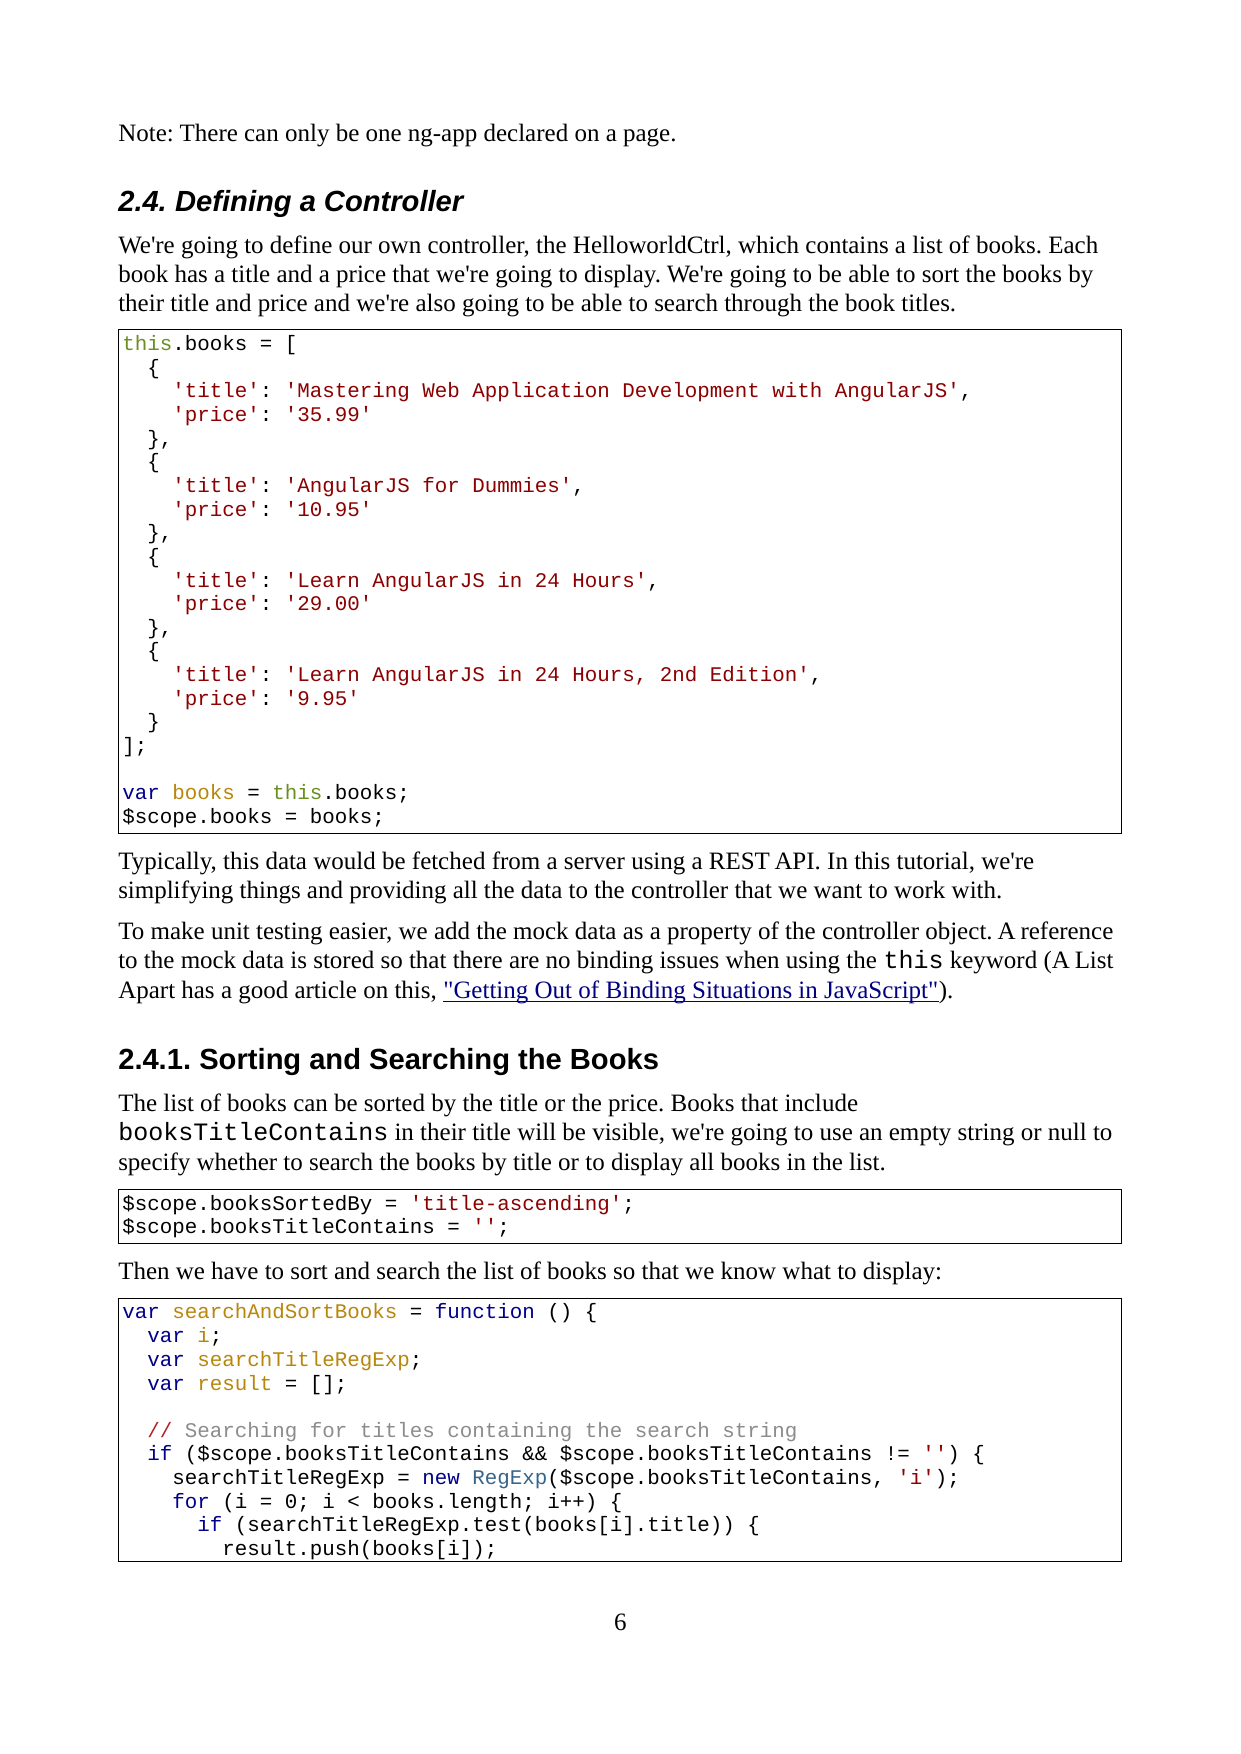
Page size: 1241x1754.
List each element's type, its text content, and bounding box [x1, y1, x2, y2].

text var result = []; [119, 1368, 1121, 1392]
text var i; [119, 1321, 1121, 1345]
text 'price': '35.99' [119, 400, 1121, 424]
text Then we have to sort and search the list of books so that we know what to display: [118, 1256, 1122, 1285]
text if (searchTitleRegExp.test(books[i].title)) { [119, 1510, 1121, 1534]
text The list of books can be sorted by the title or the price. Books that include booksTitleContains in their title will be visible, we're going to use an empty string or null to specify whether to search the books by title or to display all books in the list. [118, 1088, 1122, 1176]
text $scope.books = books; [119, 802, 1121, 833]
text Typically, this data would be fetched from a server using a REST API. In this tutorial, we're simplifying things and providing all the data to the controller that we want to work with. [118, 846, 1122, 903]
text To make unit testing easier, we add the mock data as a property of the controller object. A reference to the mock data is stored so that there are no binding issues when using the this keyword (A List Apart has a good article on this, "Getting Out of Binding Situations in JavaScript"). [118, 916, 1122, 1004]
text 'price': '10.95' [119, 495, 1121, 518]
text We're going to define our own controller, the HelloworldCtrl, which contains a list of books. Each book has a title and a price that we're going to display. We're going to be able to sort the books by their title and price and we're also going to be able to search through the book titles. [118, 230, 1122, 317]
text var searchTitleRegExp; [119, 1345, 1121, 1368]
text 'title': 'Learn AngularJS in 24 Hours', [119, 566, 1121, 589]
text // Searching for titles containing the search string [119, 1416, 1121, 1439]
text 'price': '29.00' [119, 589, 1121, 613]
text var searchAndSortBooks = function () { [119, 1299, 1121, 1321]
text ]; [119, 731, 1121, 755]
text } [119, 707, 1121, 731]
text 'price': '9.95' [119, 684, 1121, 707]
text 'title': 'Mastering Web Application Development with AngularJS', [119, 376, 1121, 400]
subtitle Sorting and Searching the Books [118, 1042, 1122, 1075]
text searchTitleRegExp = new RegExp($scope.booksTitleContains, 'i'); [119, 1463, 1121, 1487]
text 'title': 'Learn AngularJS in 24 Hours, 2nd Edition', [119, 660, 1121, 684]
text Note: There can only be one ng-app declared on a page. [118, 118, 1122, 147]
text var books = this.books; [119, 778, 1121, 802]
text }, [119, 518, 1121, 542]
text }, [119, 424, 1121, 447]
text $scope.booksTitleContains = ''; [119, 1212, 1121, 1243]
text this.books = [ [119, 330, 1121, 353]
text 'title': 'AngularJS for Dummies', [119, 471, 1121, 495]
text { [119, 447, 1121, 471]
text { [119, 542, 1121, 566]
text { [119, 353, 1121, 376]
text result.push(books[i]); [119, 1534, 1121, 1561]
subtitle Defining a Controller [118, 184, 1122, 218]
text if ($scope.booksTitleContains && $scope.booksTitleContains != '') { [119, 1439, 1121, 1463]
text $scope.booksSortedBy = 'title-ascending'; [119, 1190, 1121, 1212]
text { [119, 637, 1121, 660]
text }, [119, 613, 1121, 637]
text for (i = 0; i < books.length; i++) { [119, 1487, 1121, 1510]
